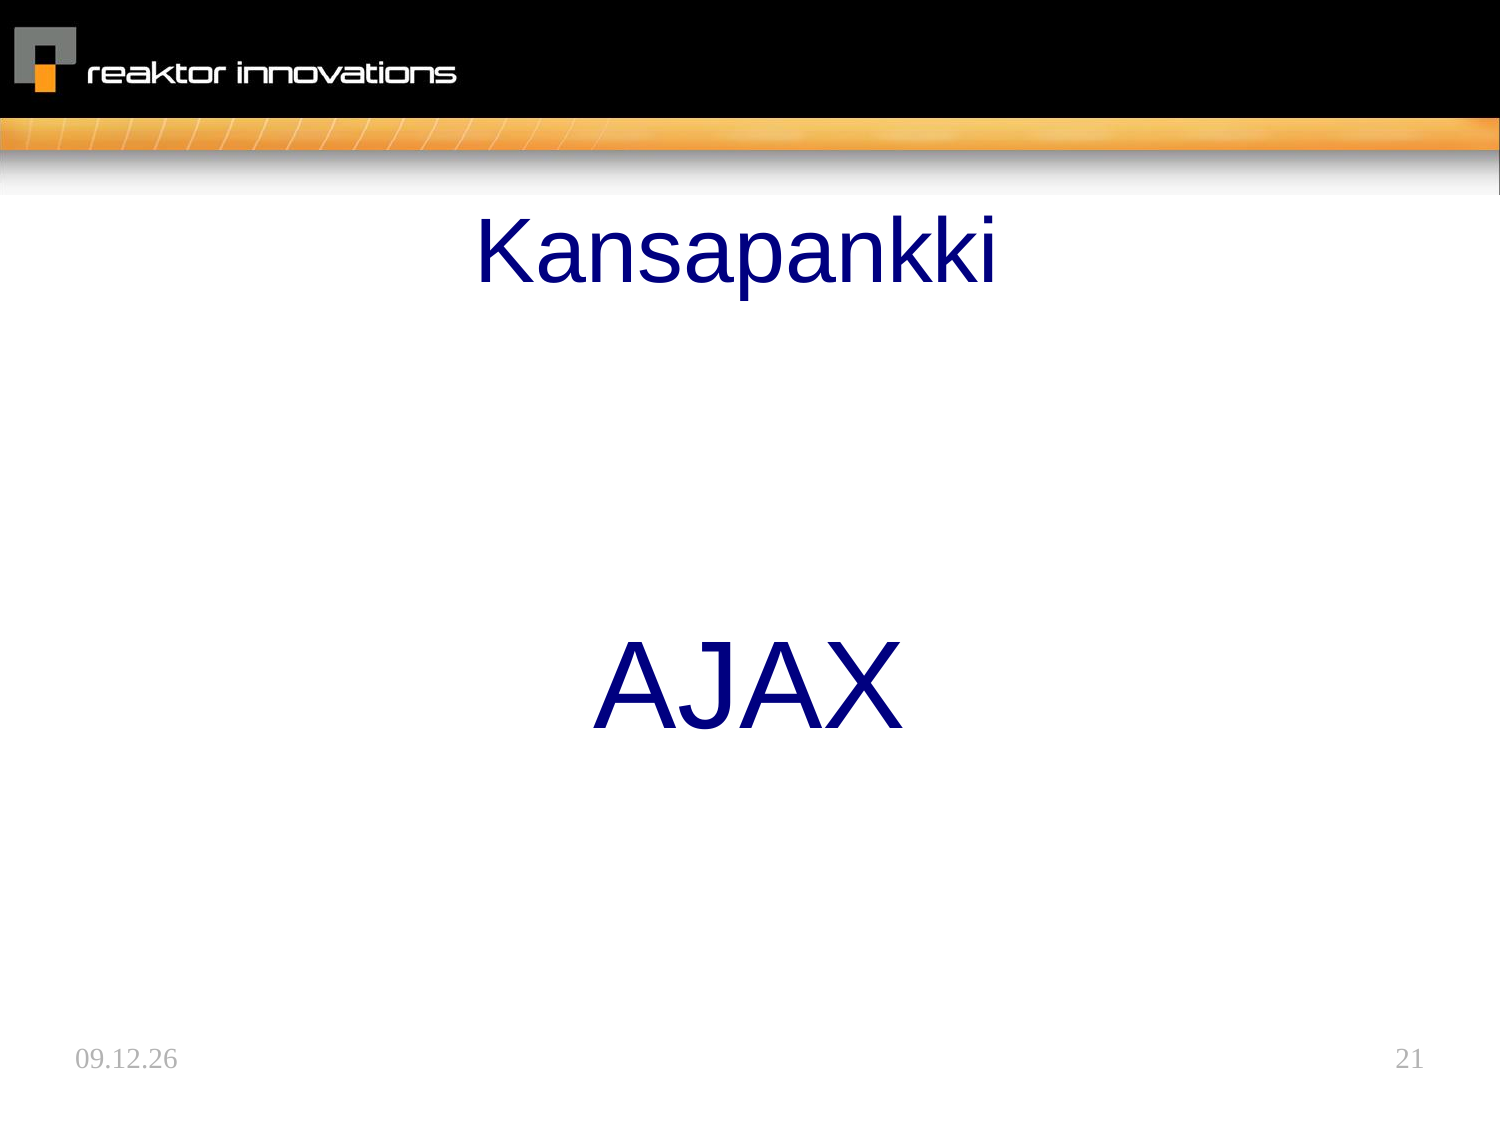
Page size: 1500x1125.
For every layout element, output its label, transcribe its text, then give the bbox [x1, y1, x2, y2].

picture [0, 0, 1500, 195]
subtitle AJAX [75, 371, 1425, 999]
title Kansapankki [75, 164, 1425, 338]
